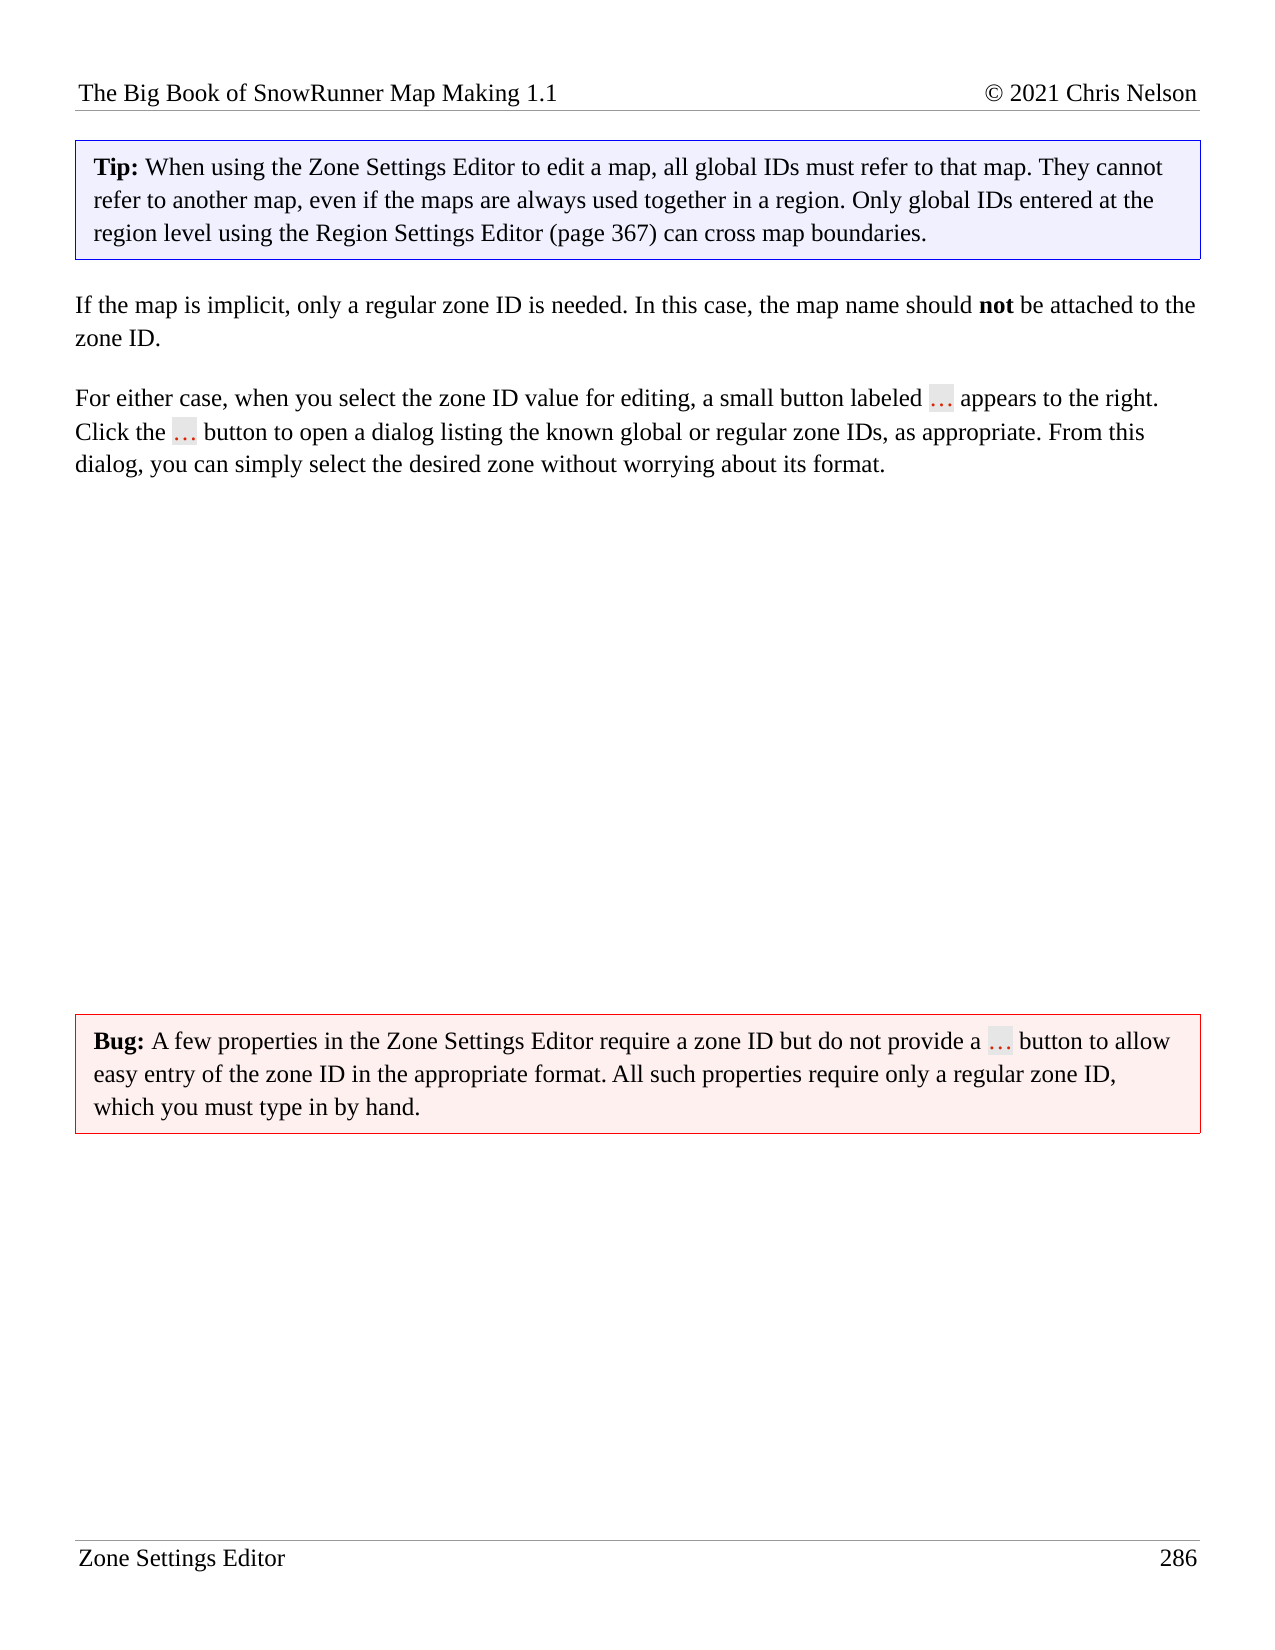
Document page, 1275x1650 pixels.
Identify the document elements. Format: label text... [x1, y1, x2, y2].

list When using the Zone Settings Editor to edit a map, all global IDs must refer to that map. They cannot refer to another map, even if the maps are always used together in a region. Only global IDs entered at the region level using the Region Settings Editor (page 367) can cross map boundaries. [76, 141, 1200, 259]
text If the map is implicit, only a regular zone ID is needed. In this case, the map name should not be attached to the zone ID. [75, 291, 1200, 352]
text For either case, when you select the zone ID value for editing, a small button labeled … appears to the right. Click the … button to open a dialog listing the known global or regular zone IDs, as appropriate. From this dialog, you can simply select the desired zone without worrying about its format. [75, 383, 1200, 478]
list A few properties in the Zone Settings Editor require a zone ID but do not provide a … button to allow easy entry of the zone ID in the appropriate format. All such properties require only a regular zone ID, which you must type in by hand. [76, 1015, 1200, 1133]
